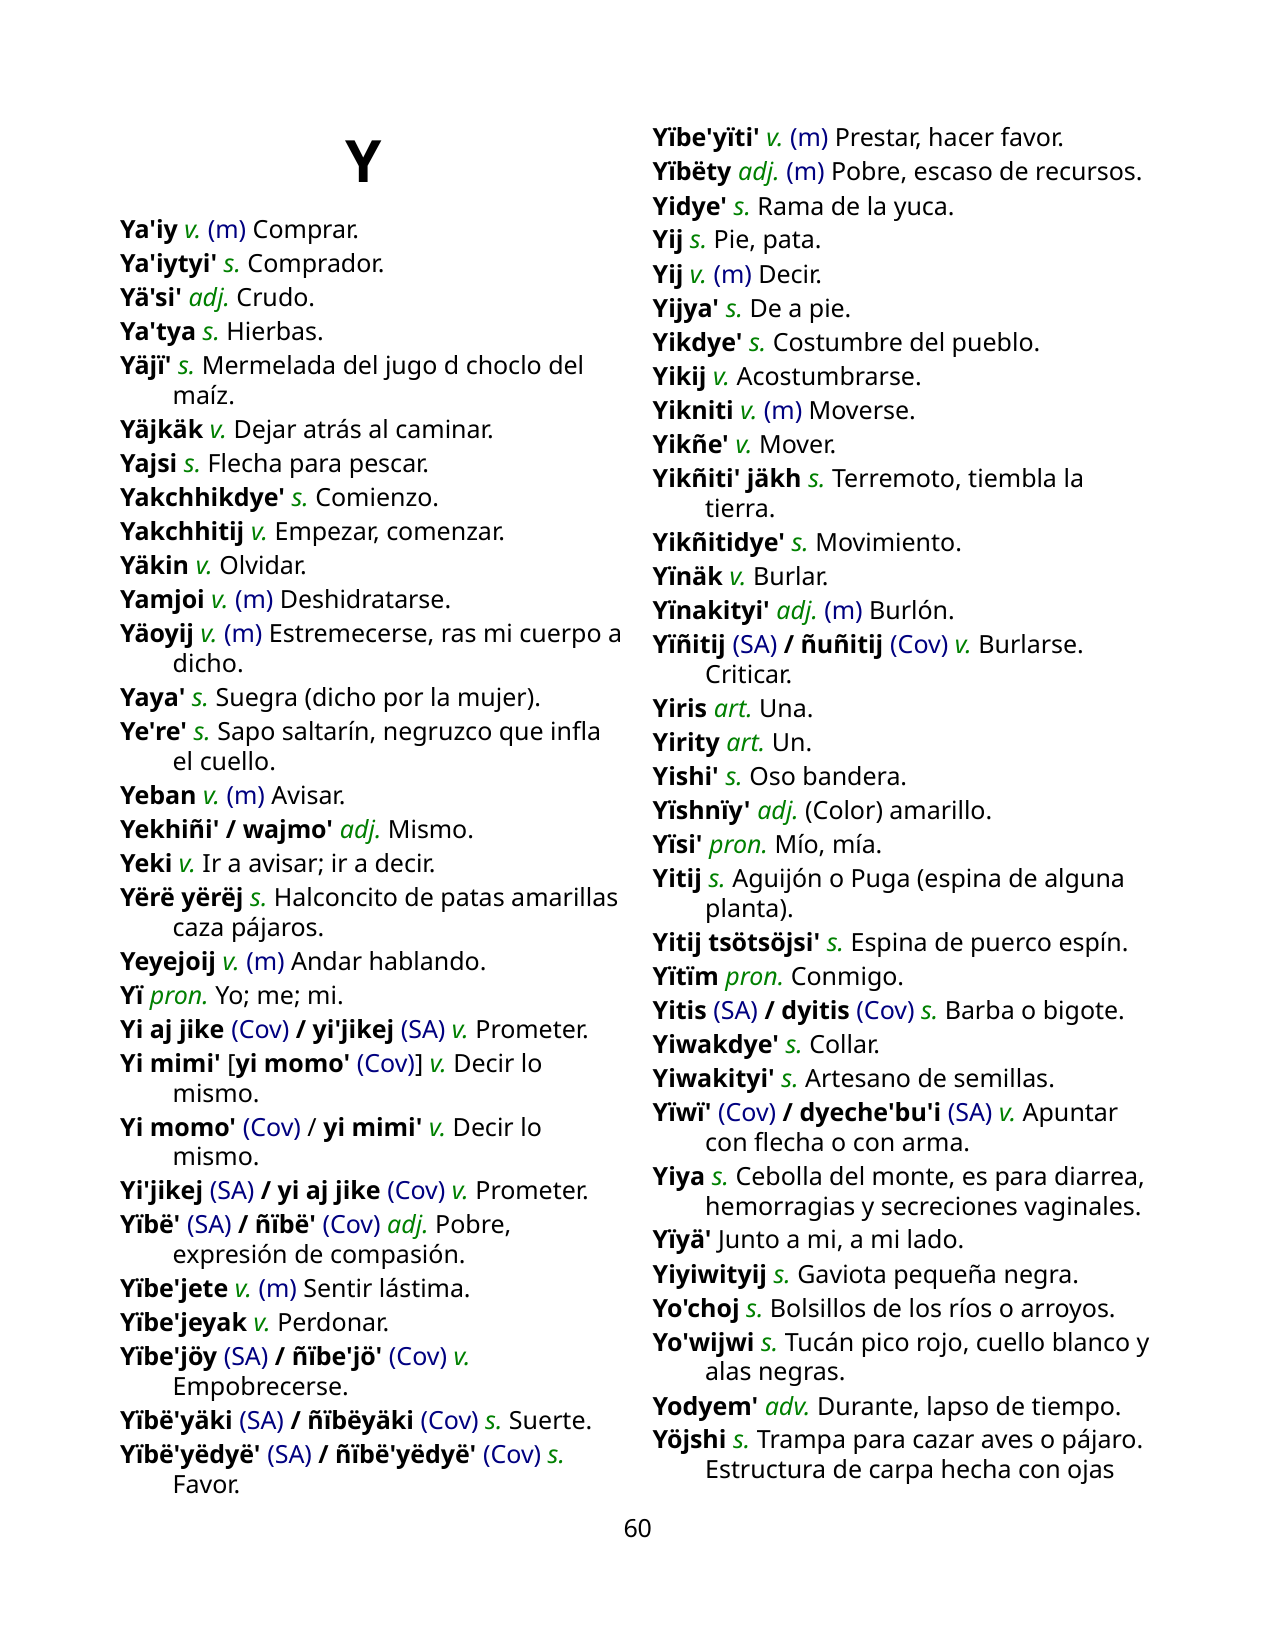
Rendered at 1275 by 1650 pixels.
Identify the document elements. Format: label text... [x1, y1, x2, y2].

text Yöjshi s. Trampa para cazar aves o pájaro. Estructura de carpa hecha con ojas [652, 1422, 1155, 1486]
text Yeki v. Ir a avisar; ir a decir. [120, 846, 622, 879]
text Yi mimi' [yi momo' (Cov)] v. Decir lo mismo. [120, 1046, 622, 1109]
text Yishi' s. Oso bandera. [652, 758, 1155, 792]
text Yäoyij v. (m) Estremecerse, ras mi cuerpo a dicho. [120, 616, 622, 679]
text Ya'iytyi' s. Comprador. [120, 246, 622, 279]
text Yitis (SA) / dyitis (Cov) s. Barba o bigote. [652, 992, 1155, 1027]
text Yäjï' s. Mermelada del jugo d choclo del maíz. [120, 348, 622, 411]
text Yi aj jike (Cov) / yi'jikej (SA) v. Prometer. [120, 1011, 622, 1046]
text Ye're' s. Sapo saltarín, negruzco que infla el cuello. [120, 714, 622, 777]
text Yikniti v. (m) Moverse. [652, 392, 1155, 427]
text Yi'jikej (SA) / yi aj jike (Cov) v. Prometer. [120, 1173, 622, 1207]
text Yäjkäk v. Dejar atrás al caminar. [120, 411, 622, 446]
text Yiwakdye' s. Collar. [652, 1027, 1155, 1061]
text Yidye' s. Rama de la yuca. [652, 188, 1155, 222]
text Yïbe'jöy (SA) / ñïbe'jö' (Cov) v. Empobrecerse. [120, 1339, 622, 1403]
text Yamjoi v. (m) Deshidratarse. [120, 582, 622, 616]
text Yikdye' s. Costumbre del pueblo. [652, 324, 1155, 358]
text Yïbëty adj. (m) Pobre, escaso de recursos. [652, 154, 1155, 188]
text Yij v. (m) Decir. [652, 256, 1155, 290]
text Yïtïm pron. Conmigo. [652, 958, 1155, 992]
text Yï pron. Yo; me; mi. [120, 977, 622, 1011]
text Yikij v. Acostumbrarse. [652, 358, 1155, 392]
text Yïyä' Junto a mi, a mi lado. [652, 1222, 1155, 1256]
text Yeyejoij v. (m) Andar hablando. [120, 943, 622, 977]
text Yikñiti' jäkh s. Terremoto, tiembla la tierra. [652, 461, 1155, 524]
text Yo'wijwi s. Tucán pico rojo, cuello blanco y alas negras. [652, 1324, 1155, 1388]
text Yirity art. Un. [652, 724, 1155, 758]
text Yïñitij (SA) / ñuñitij (Cov) v. Burlarse. Criticar. [652, 627, 1155, 690]
text Yïnäk v. Burlar. [652, 558, 1155, 592]
text Yikñitidye' s. Movimiento. [652, 524, 1155, 558]
text Yïbë' (SA) / ñïbë' (Cov) adj. Pobre, expresión de compasión. [120, 1207, 622, 1271]
text Yïbe'jete v. (m) Sentir lástima. [120, 1271, 622, 1305]
text Yi momo' (Cov) / yi mimi' v. Decir lo mismo. [120, 1109, 622, 1173]
text Yïshnïy' adj. (Color) amarillo. [652, 792, 1155, 827]
text Yïbë'yëdyë' (SA) / ñïbë'yëdyë' (Cov) s. Favor. [120, 1437, 622, 1501]
text Yeban v. (m) Avisar. [120, 777, 622, 811]
text Yïsi' pron. Mío, mía. [652, 827, 1155, 861]
text Ya'tya s. Hierbas. [120, 314, 622, 348]
text Yiris art. Una. [652, 690, 1155, 724]
text Yiyiwityij s. Gaviota pequeña negra. [652, 1256, 1155, 1290]
text Yäkin v. Olvidar. [120, 548, 622, 582]
text Yïbë'yäki (SA) / ñïbëyäki (Cov) s. Suerte. [120, 1403, 622, 1437]
text Yiwakityi' s. Artesano de semillas. [652, 1061, 1155, 1095]
text Ya'iy v. (m) Comprar. [120, 211, 622, 246]
text Yitij s. Aguijón o Puga (espina de alguna planta). [652, 861, 1155, 924]
text Yijya' s. De a pie. [652, 290, 1155, 324]
text Yiya s. Cebolla del monte, es para diarrea, hemorragias y secreciones vaginales. [652, 1158, 1155, 1222]
text Yitij tsötsöjsi' s. Espina de puerco espín. [652, 924, 1155, 958]
text Yodyem' adv. Durante, lapso de tiempo. [652, 1388, 1155, 1422]
text Yakchhitij v. Empezar, comenzar. [120, 514, 622, 548]
text Yikñe' v. Mover. [652, 427, 1155, 461]
text Yïbe'jeyak v. Perdonar. [120, 1305, 622, 1339]
text Yïwï' (Cov) / dyeche'bu'i (SA) v. Apuntar con flecha o con arma. [652, 1095, 1155, 1158]
text Yïbe'yïti' v. (m) Prestar, hacer favor. [652, 120, 1155, 154]
text Yakchhikdye' s. Comienzo. [120, 479, 622, 514]
text Yaya' s. Suegra (dicho por la mujer). [120, 679, 622, 714]
text Yo'choj s. Bolsillos de los ríos o arroyos. [652, 1290, 1155, 1324]
text Yajsi s. Flecha para pescar. [120, 446, 622, 479]
text Yekhiñi' / wajmo' adj. Mismo. [120, 811, 622, 846]
text Yij s. Pie, pata. [652, 222, 1155, 256]
text Yä'si' adj. Crudo. [120, 279, 622, 314]
text Yërë yërëj s. Halconcito de patas amarillas caza pájaros. [120, 879, 622, 943]
subtitle Y [120, 120, 622, 199]
text Yïnakityi' adj. (m) Burlón. [652, 592, 1155, 627]
